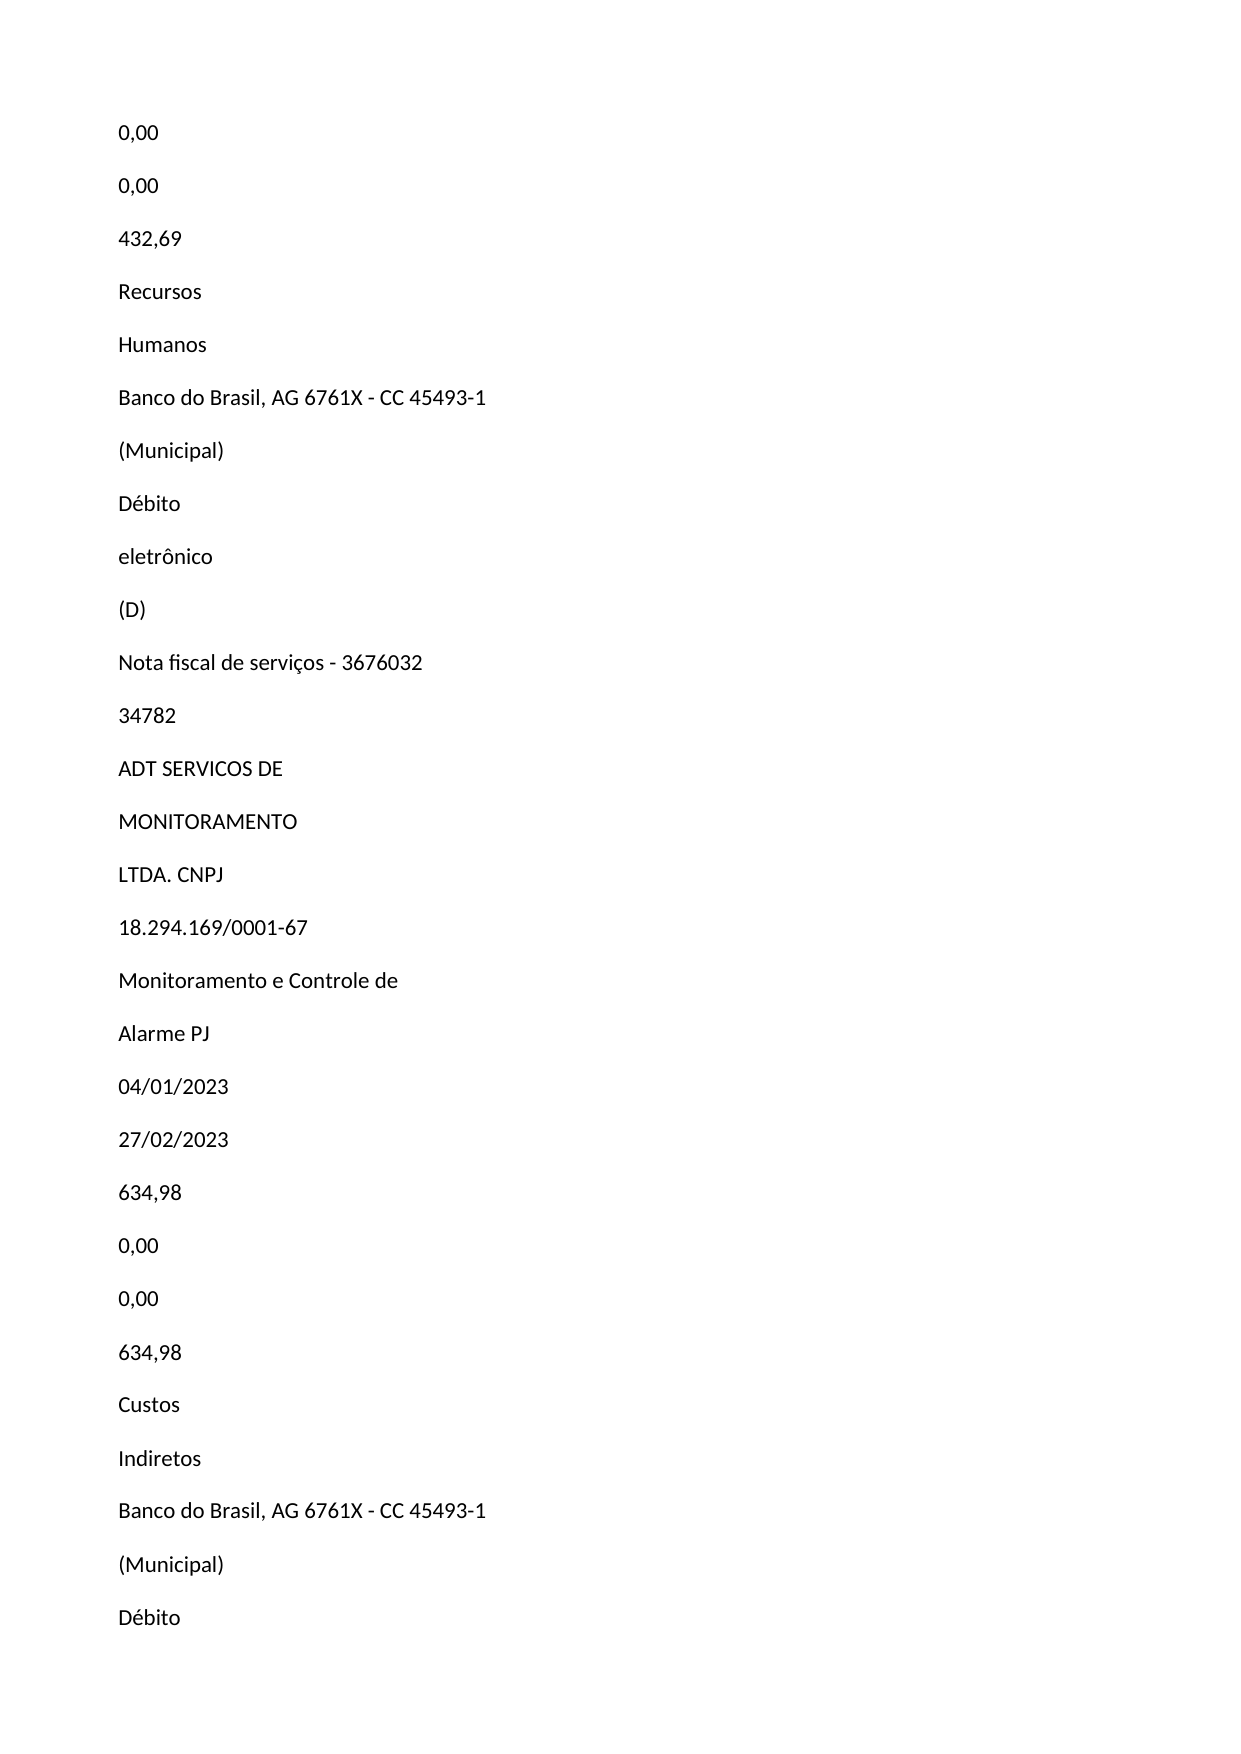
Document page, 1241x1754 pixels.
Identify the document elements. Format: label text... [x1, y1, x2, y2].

text Alarme PJ [118, 1019, 1122, 1047]
text 18.294.169/0001-67 [118, 913, 1122, 941]
text (D) [118, 595, 1122, 623]
text 0,00 [118, 118, 1122, 146]
text Banco do Brasil, AG 6761X - CC 45493-1 [118, 383, 1122, 411]
text Banco do Brasil, AG 6761X - CC 45493-1 [118, 1497, 1122, 1525]
text 0,00 [118, 1284, 1122, 1313]
text Débito [118, 489, 1122, 517]
text Humanos [118, 330, 1122, 358]
text 0,00 [118, 1232, 1122, 1259]
text 634,98 [118, 1178, 1122, 1207]
text Nota fiscal de serviços - 3676032 [118, 648, 1122, 676]
text 432,69 [118, 224, 1122, 252]
text Débito [118, 1603, 1122, 1631]
text LTDA. CNPJ [118, 860, 1122, 888]
text Custos [118, 1391, 1122, 1419]
text MONITORAMENTO [118, 807, 1122, 835]
text Indiretos [118, 1444, 1122, 1472]
text 34782 [118, 701, 1122, 729]
text Recursos [118, 277, 1122, 305]
text 27/02/2023 [118, 1126, 1122, 1153]
text Monitoramento e Controle de [118, 966, 1122, 994]
text eletrônico [118, 542, 1122, 570]
text (Municipal) [118, 436, 1122, 464]
text 0,00 [118, 171, 1122, 199]
text 634,98 [118, 1338, 1122, 1366]
text (Municipal) [118, 1550, 1122, 1578]
text ADT SERVICOS DE [118, 754, 1122, 782]
text 04/01/2023 [118, 1072, 1122, 1101]
